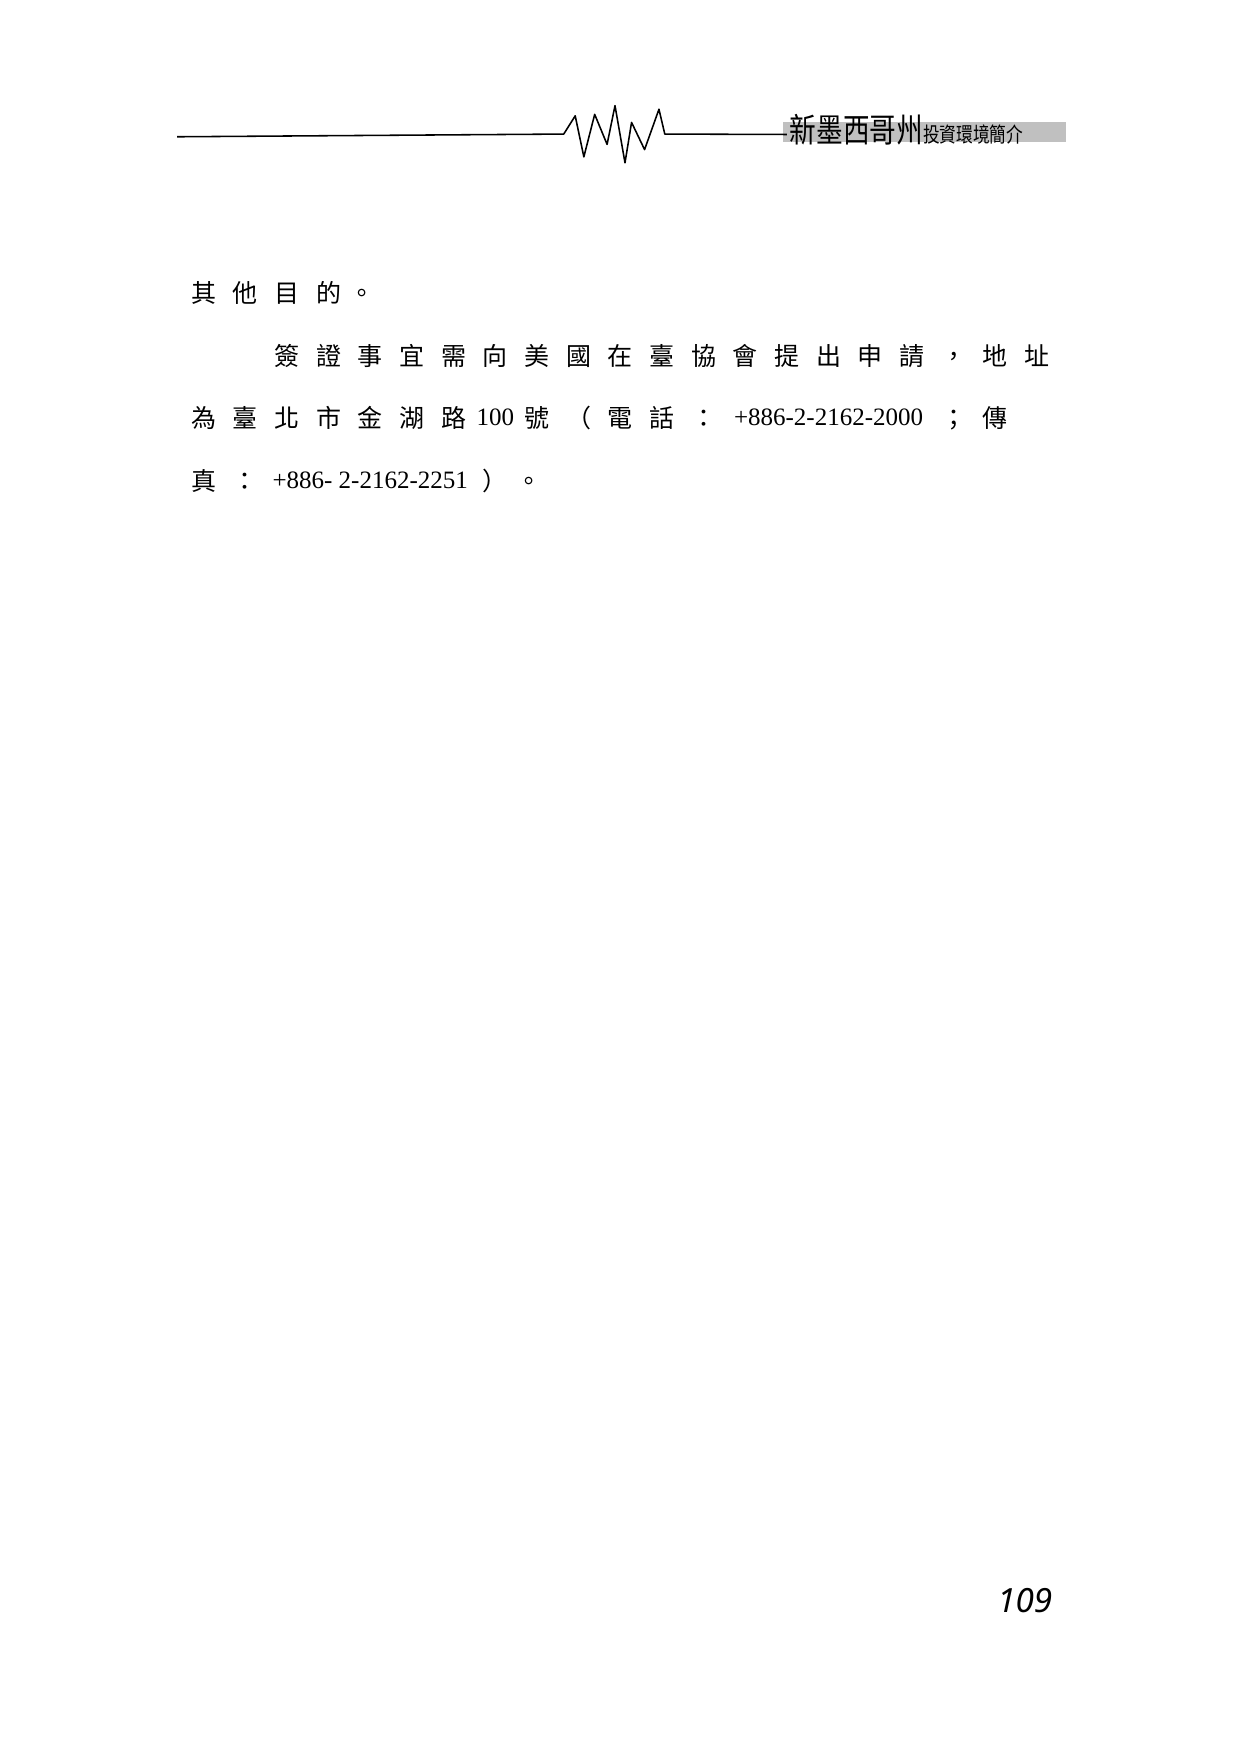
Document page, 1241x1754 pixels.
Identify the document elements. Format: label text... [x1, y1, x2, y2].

text 其他目的。 [183, 250, 1058, 313]
text 簽證事宜需向美國在臺協會提出申請，地址為臺北市金湖路100號（電話：+886-2-2162-2000；傳真：+886- 2-2162-2251）。 [183, 313, 1058, 500]
